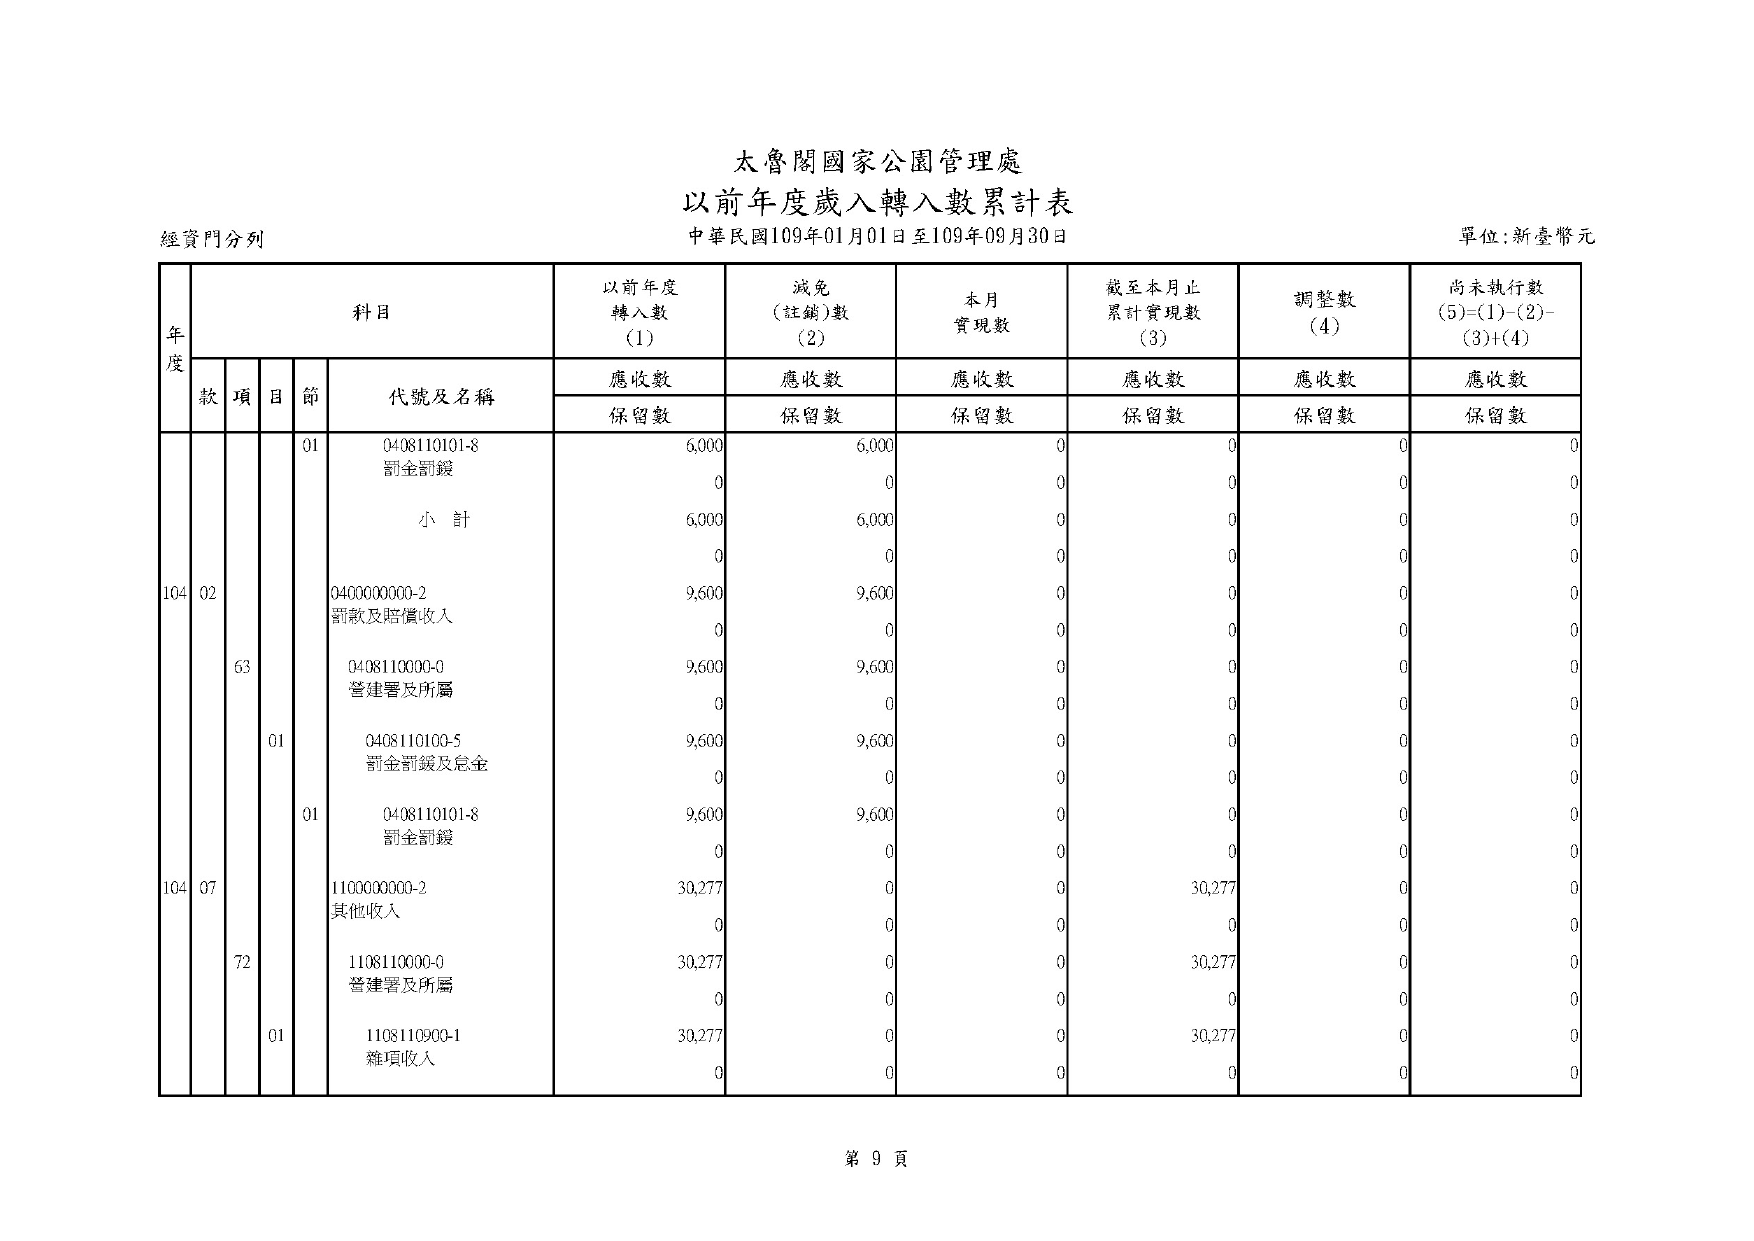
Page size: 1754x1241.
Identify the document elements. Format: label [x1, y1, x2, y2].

picture [59, 59, 1695, 1216]
